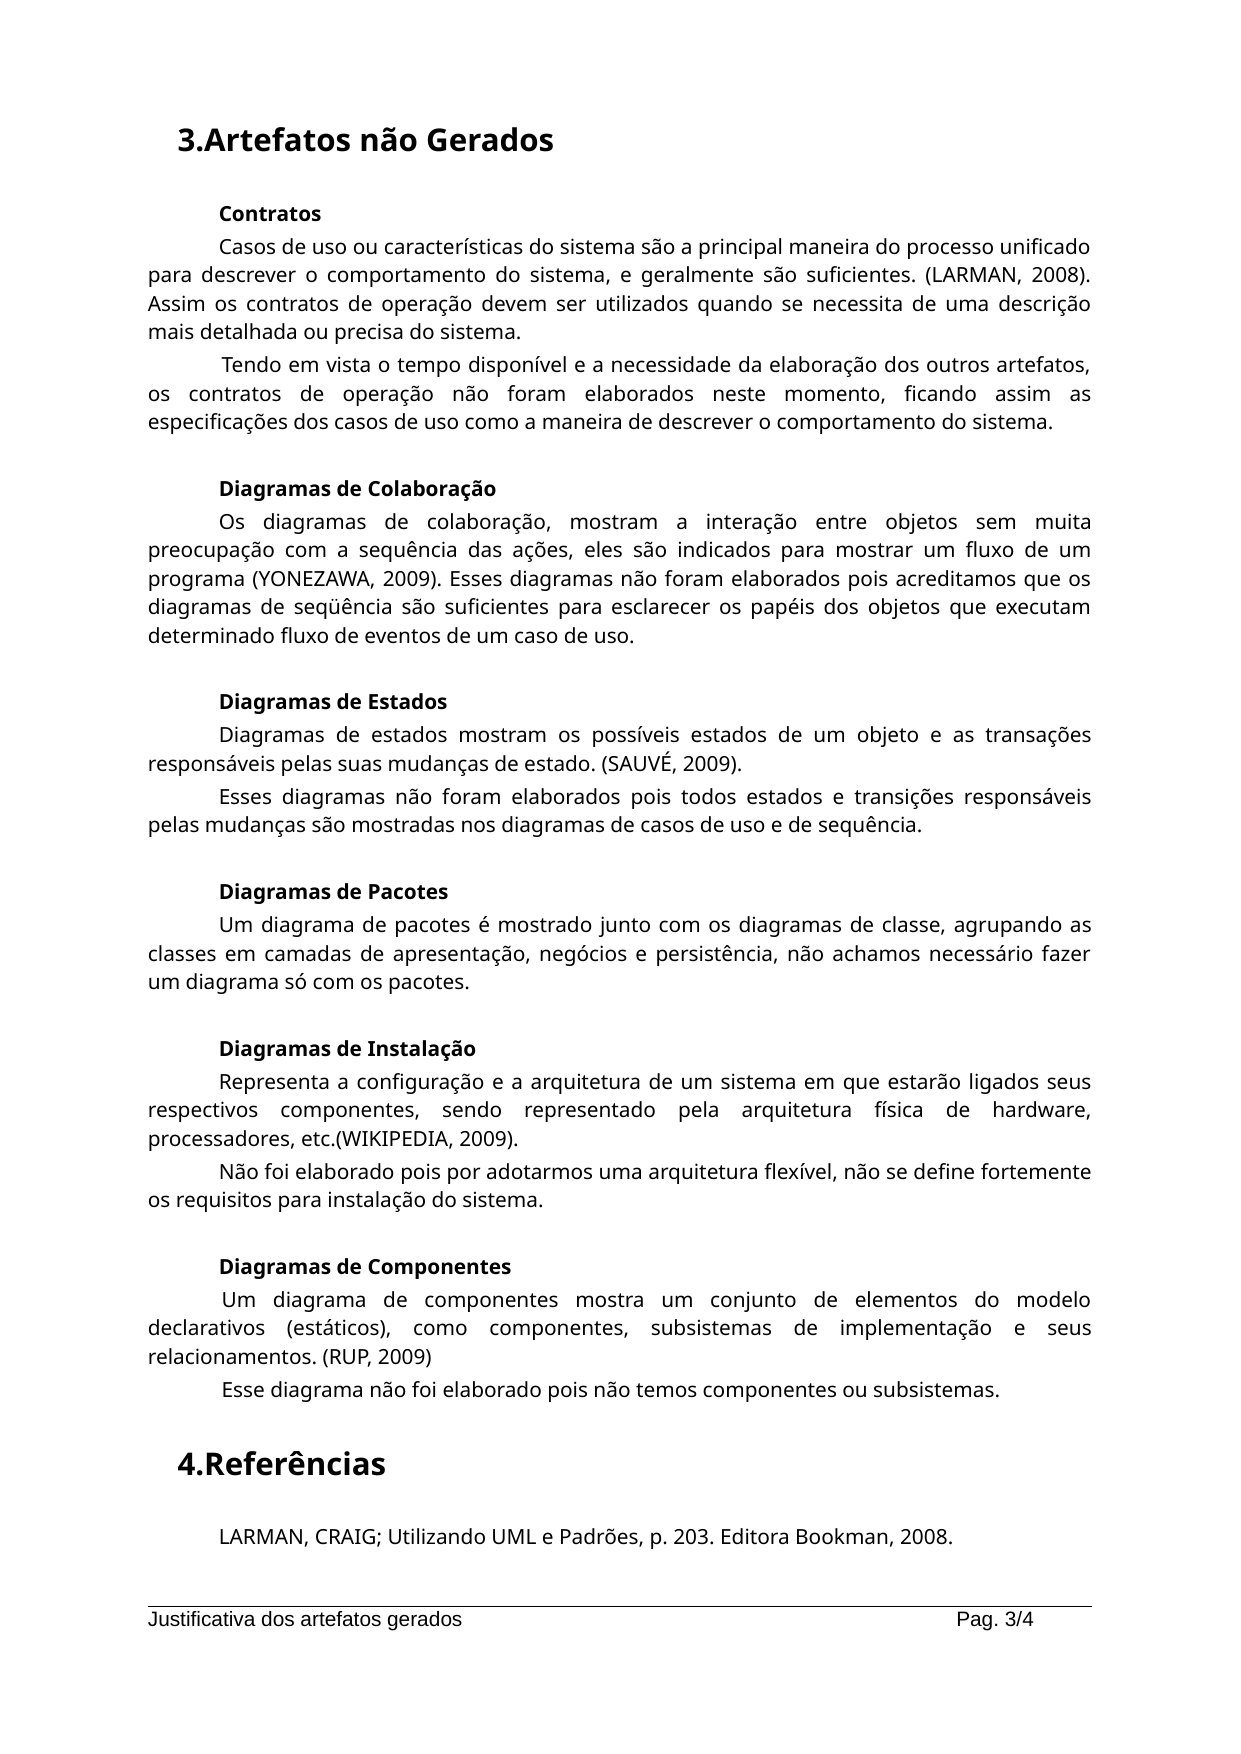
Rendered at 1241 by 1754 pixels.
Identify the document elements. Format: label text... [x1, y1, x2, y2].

text Não foi elaborado pois por adotarmos uma arquitetura flexível, não se define fortemente os requisitos para instalação do sistema. [148, 1157, 1092, 1214]
text Esse diagrama não foi elaborado pois não temos componentes ou subsistemas. [148, 1375, 1092, 1404]
text Contratos [148, 199, 1092, 227]
text Diagramas de Estados [148, 687, 1092, 716]
text Diagramas de Instalação [148, 1034, 1092, 1062]
text Diagramas de Componentes [148, 1252, 1092, 1280]
text LARMAN, CRAIG; Utilizando UML e Padrões, p. 203. Editora Bookman, 2008. [148, 1522, 1092, 1551]
text Representa a configuração e a arquitetura de um sistema em que estarão ligados seus respectivos componentes, sendo representado pela arquitetura física de hardware, processadores, etc.(WIKIPEDIA, 2009). [148, 1067, 1092, 1152]
text Tendo em vista o tempo disponível e a necessidade da elaboração dos outros artefatos, os contratos de operação não foram elaborados neste momento, ficando assim as especificações dos casos de uso como a maneira de descrever o comportamento do sistema. [148, 351, 1092, 436]
text Diagramas de Colaboração [148, 474, 1092, 502]
text Um diagrama de pacotes é mostrado junto com os diagramas de classe, agrupando as classes em camadas de apresentação, negócios e persistência, não achamos necessário fazer um diagrama só com os pacotes. [148, 910, 1092, 996]
text Casos de uso ou características do sistema são a principal maneira do processo unificado para descrever o comportamento do sistema, e geralmente são suficientes. (LARMAN, 2008). Assim os contratos de operação devem ser utilizados quando se necessita de uma descrição mais detalhada ou precisa do sistema. [148, 232, 1092, 346]
text Um diagrama de componentes mostra um conjunto de elementos do modelo declarativos (estáticos), como componentes, subsistemas de implementação e seus relacionamentos. (RUP, 2009) [148, 1285, 1092, 1370]
subtitle Artefatos não Gerados [148, 118, 1092, 161]
text Os diagramas de colaboração, mostram a interação entre objetos sem muita preocupação com a sequência das ações, eles são indicados para mostrar um fluxo de um programa (YONEZAWA, 2009). Esses diagramas não foram elaborados pois acreditamos que os diagramas de seqüência são suficientes para esclarecer os papéis dos objetos que executam determinado fluxo de eventos de um caso de uso. [148, 507, 1092, 649]
text Diagramas de estados mostram os possíveis estados de um objeto e as transações responsáveis pelas suas mudanças de estado. (SAUVÉ, 2009). [148, 721, 1092, 777]
text Diagramas de Pacotes [148, 877, 1092, 906]
text Esses diagramas não foram elaborados pois todos estados e transições responsáveis pelas mudanças são mostradas nos diagramas de casos de uso e de sequência. [148, 782, 1092, 839]
subtitle Referências [148, 1442, 1092, 1484]
